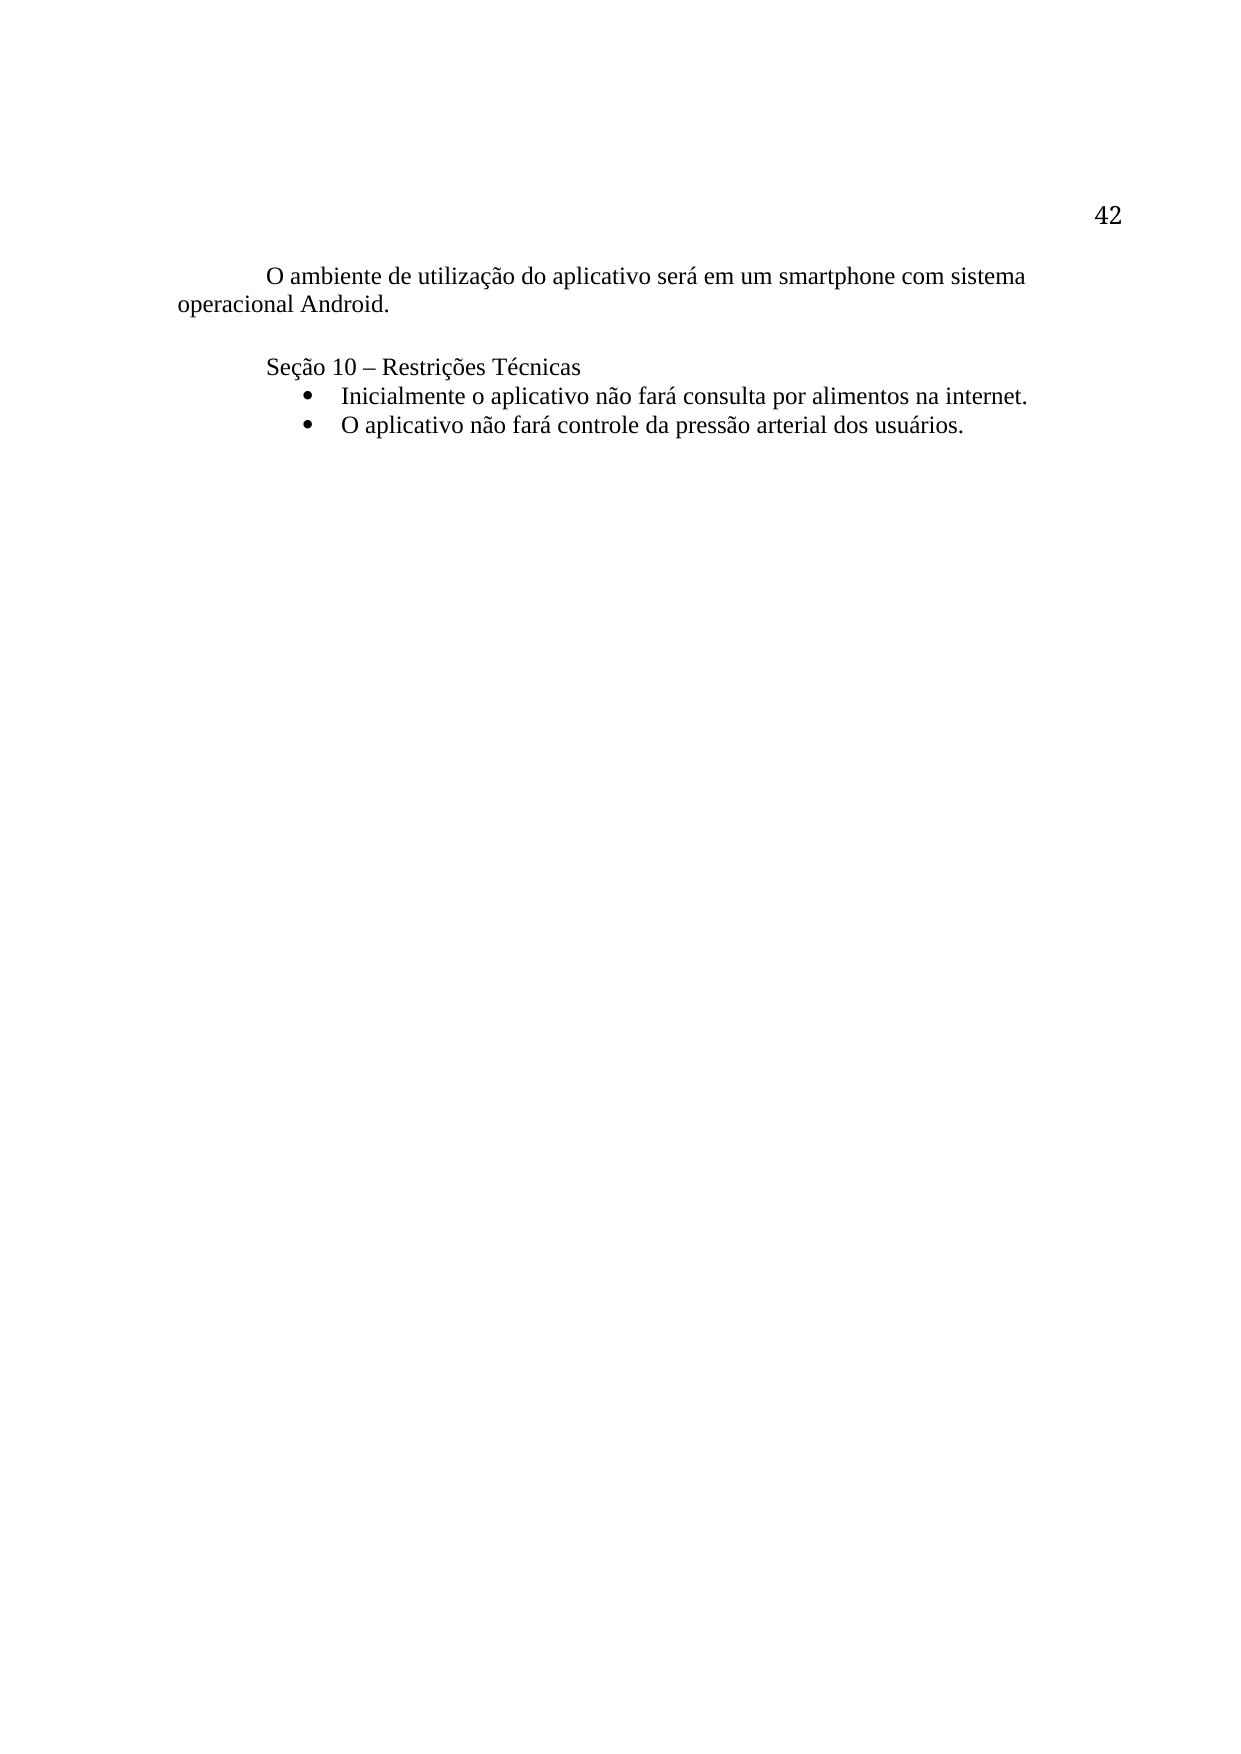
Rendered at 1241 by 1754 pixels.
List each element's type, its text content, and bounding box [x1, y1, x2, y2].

text Seção 10 – Restrições Técnicas [177, 352, 1122, 381]
list Inicialmente o aplicativo não fará consulta por alimentos na internet. [303, 381, 1122, 410]
text O ambiente de utilização do aplicativo será em um smartphone com sistema operacional Android. [177, 261, 1122, 318]
list O aplicativo não fará controle da pressão arterial dos usuários. [303, 410, 1122, 439]
